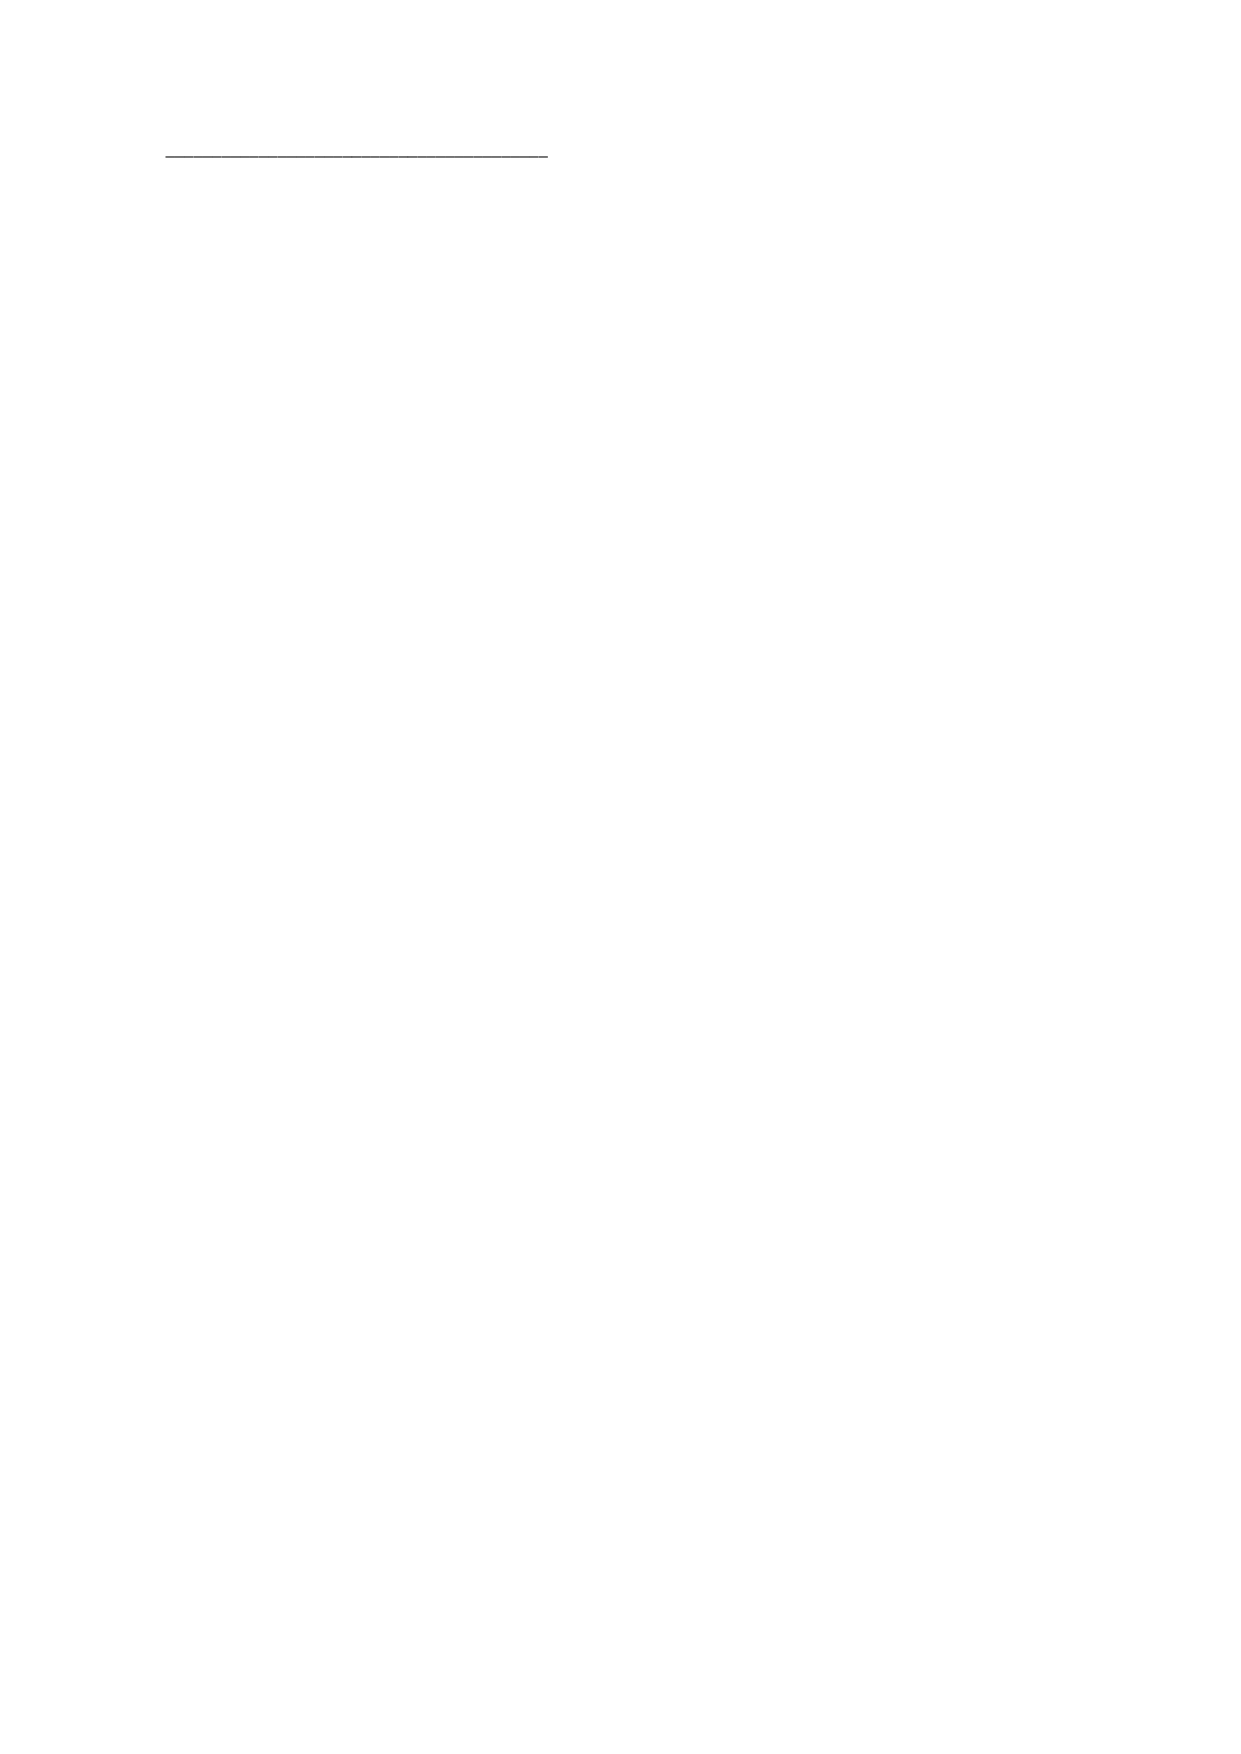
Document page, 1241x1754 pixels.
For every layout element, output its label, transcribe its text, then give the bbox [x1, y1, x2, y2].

text _________________________________________ [165, 136, 608, 161]
